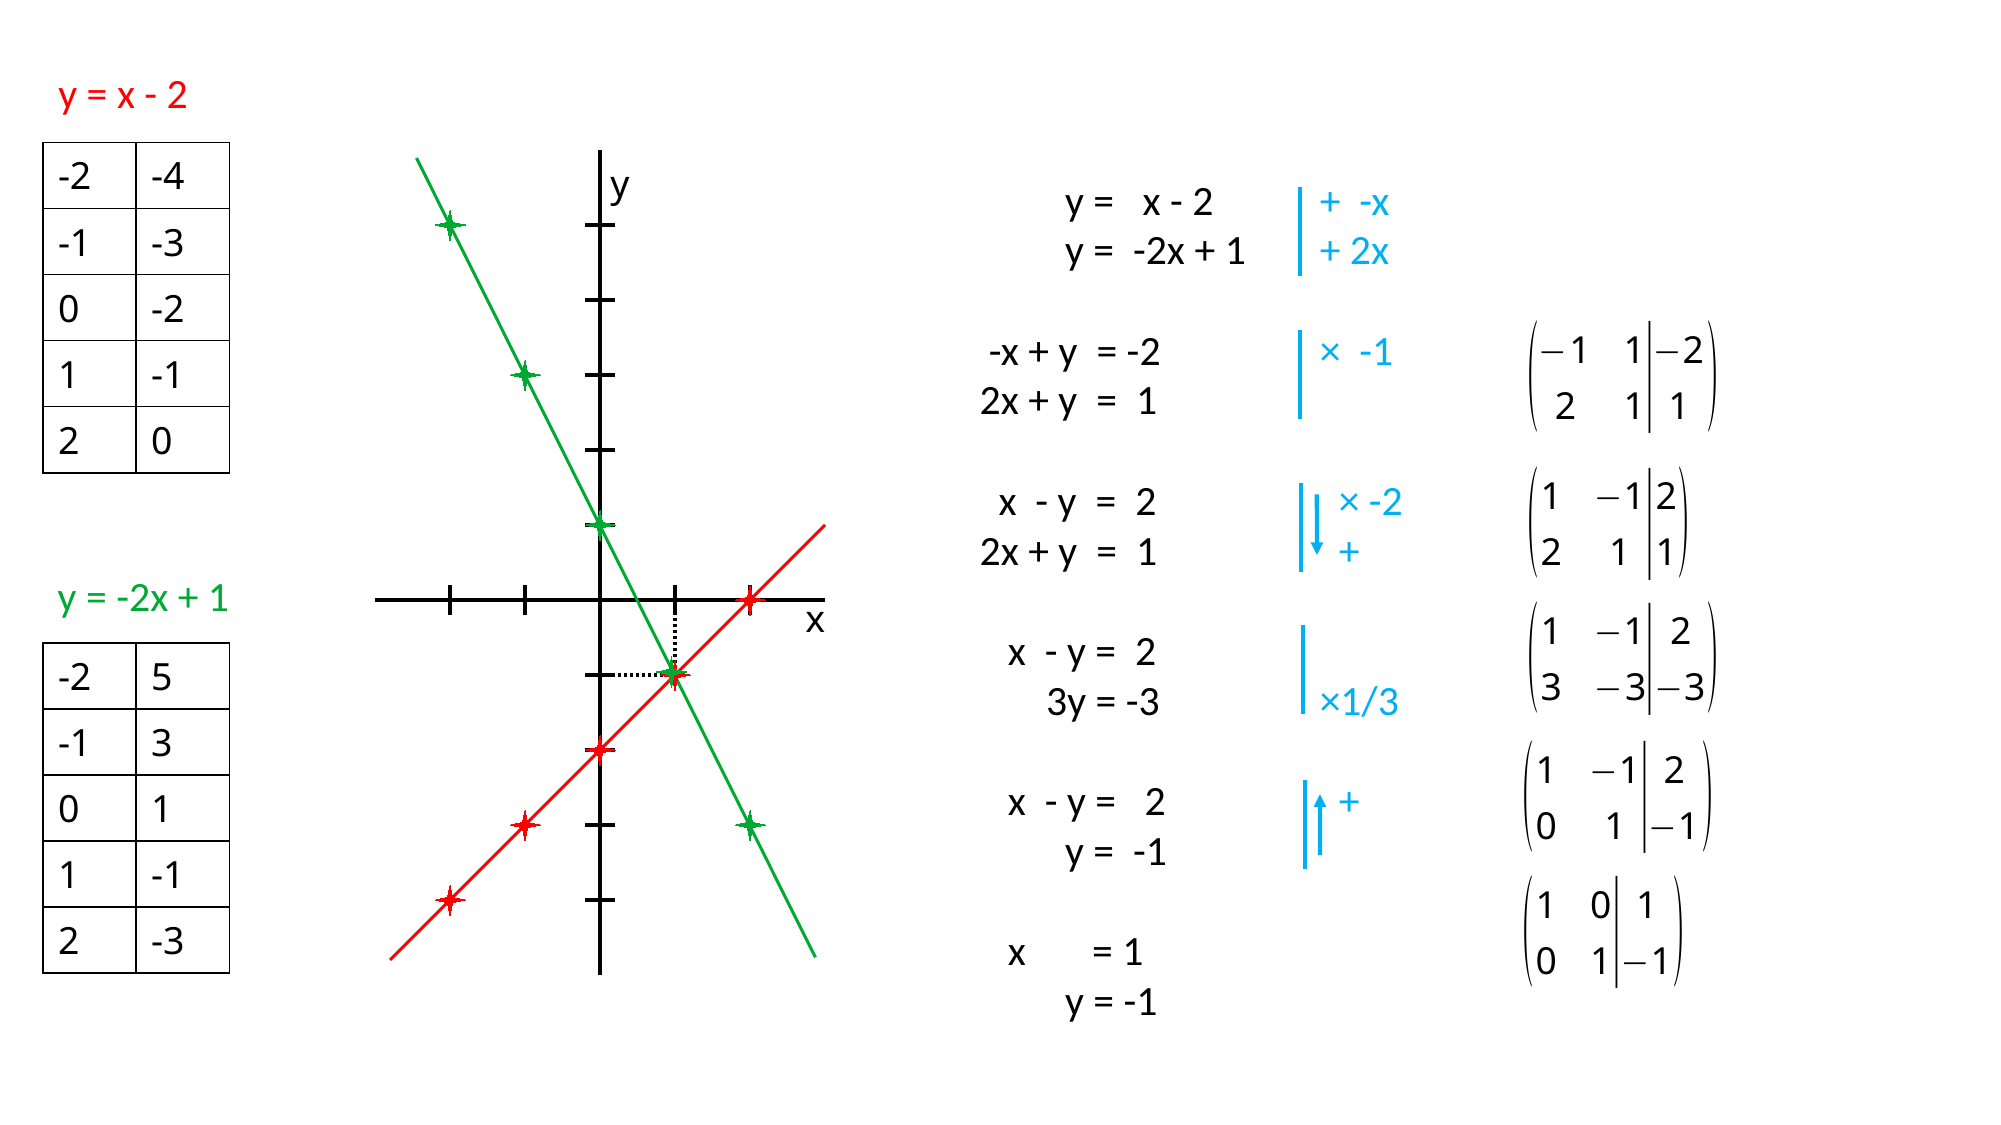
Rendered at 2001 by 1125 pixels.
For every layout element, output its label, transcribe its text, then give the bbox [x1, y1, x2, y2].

text_box x [790, 585, 841, 651]
table_cell 1 [44, 341, 135, 406]
table_cell -3 [137, 908, 229, 972]
text_box + -x + 2x × -1 × -2 + ×1/3 + [1305, 165, 1435, 832]
table_cell -1 [137, 842, 229, 906]
chart [1515, 873, 1692, 991]
text_box [435, 210, 466, 241]
table_header -2 [44, 644, 135, 708]
chart [1519, 464, 1697, 582]
table_header -4 [137, 143, 229, 208]
text_box [585, 510, 616, 541]
text_box [510, 810, 541, 841]
table_cell 0 [44, 776, 135, 840]
chart [1515, 738, 1721, 856]
table_cell -2 [137, 275, 229, 340]
text_box [510, 360, 541, 391]
chart [1519, 600, 1726, 717]
table_cell 1 [137, 776, 229, 840]
table_cell 0 [44, 275, 135, 340]
table_cell 2 [44, 908, 135, 972]
table_cell -3 [137, 209, 229, 274]
text_box [435, 885, 466, 916]
table_header -2 [44, 143, 135, 208]
text_box y = x - 2 [43, 58, 203, 124]
text_box [656, 656, 691, 691]
text_box [585, 735, 616, 766]
text_box y = x - 2 y = -2x + 1 -x + y = -2 2x + y = 1 x - y = 2 2x + y = 1 x - y = 2 3y = -3 x - y = 2 y = -1 x = 1 y = -1 [964, 165, 1394, 1032]
table_cell 3 [137, 710, 229, 774]
text_box [735, 810, 766, 841]
chart [1519, 318, 1726, 436]
table_cell -1 [137, 341, 229, 406]
table_header 5 [137, 644, 229, 708]
table_cell -1 [44, 710, 135, 774]
table_cell 2 [44, 407, 135, 472]
text_box y [595, 149, 645, 216]
table_cell 1 [44, 842, 135, 906]
text_box y = -2x + 1 [42, 562, 285, 628]
text_box [735, 585, 766, 616]
table_cell -1 [44, 209, 135, 274]
table_cell 0 [137, 407, 229, 472]
